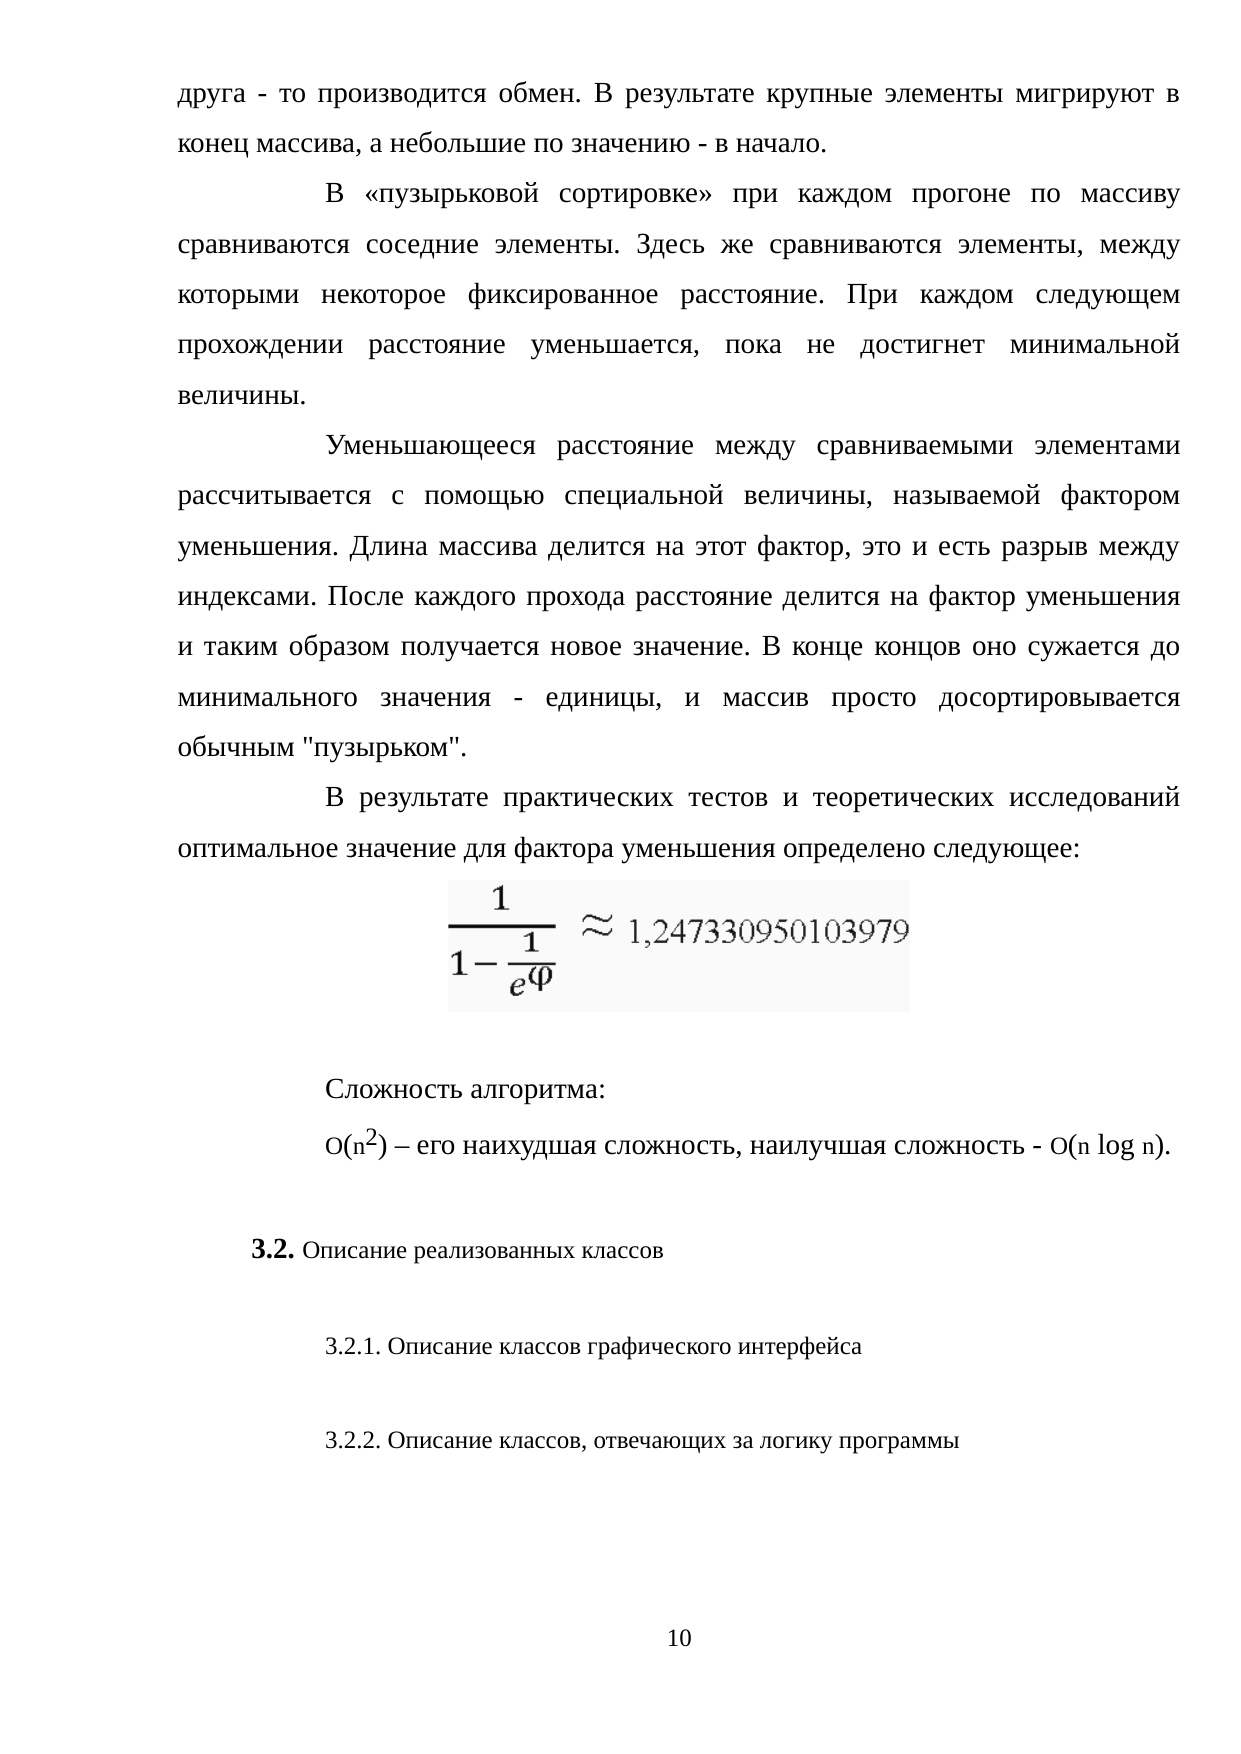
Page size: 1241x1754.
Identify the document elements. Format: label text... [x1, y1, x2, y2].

text Уменьшающееся расстояние между сравниваемыми элементами рассчитывается с помощью специальной величины, называемой фактором уменьшения. Длина массива делится на этот фактор, это и есть разрыв между индексами. После каждого прохода расстояние делится на фактор уменьшения и таким образом получается новое значение. В конце концов оно сужается до минимального значения - единицы, и массив просто досортировывается обычным "пузырьком". [177, 427, 1181, 763]
text O(n2) – его наихудшая сложность, наилучшая сложность - O(n log n). [177, 1122, 1181, 1161]
text В результате практических тестов и теоретических исследований оптимальное значение для фактора уменьшения определено следующее: [177, 779, 1181, 863]
text 3.2. Описание реализованных классов [177, 1231, 1181, 1264]
text Сложность алгоритма: [177, 1072, 1181, 1105]
text 3.2.2. Описание классов, отвечающих за логику программы [177, 1425, 1181, 1454]
text друга - то производится обмен. В результате крупные элементы мигрируют в конец массива, а небольшие по значению - в начало. [177, 75, 1181, 159]
text В «пузырьковой сортировке» при каждом прогоне по массиву сравниваются соседние элементы. Здесь же сравниваются элементы, между которыми некоторое фиксированное расстояние. При каждом следующем прохождении расстояние уменьшается, пока не достигнет минимальной величины. [177, 176, 1181, 410]
text 3.2.1. Описание классов графического интерфейса [177, 1331, 1181, 1360]
